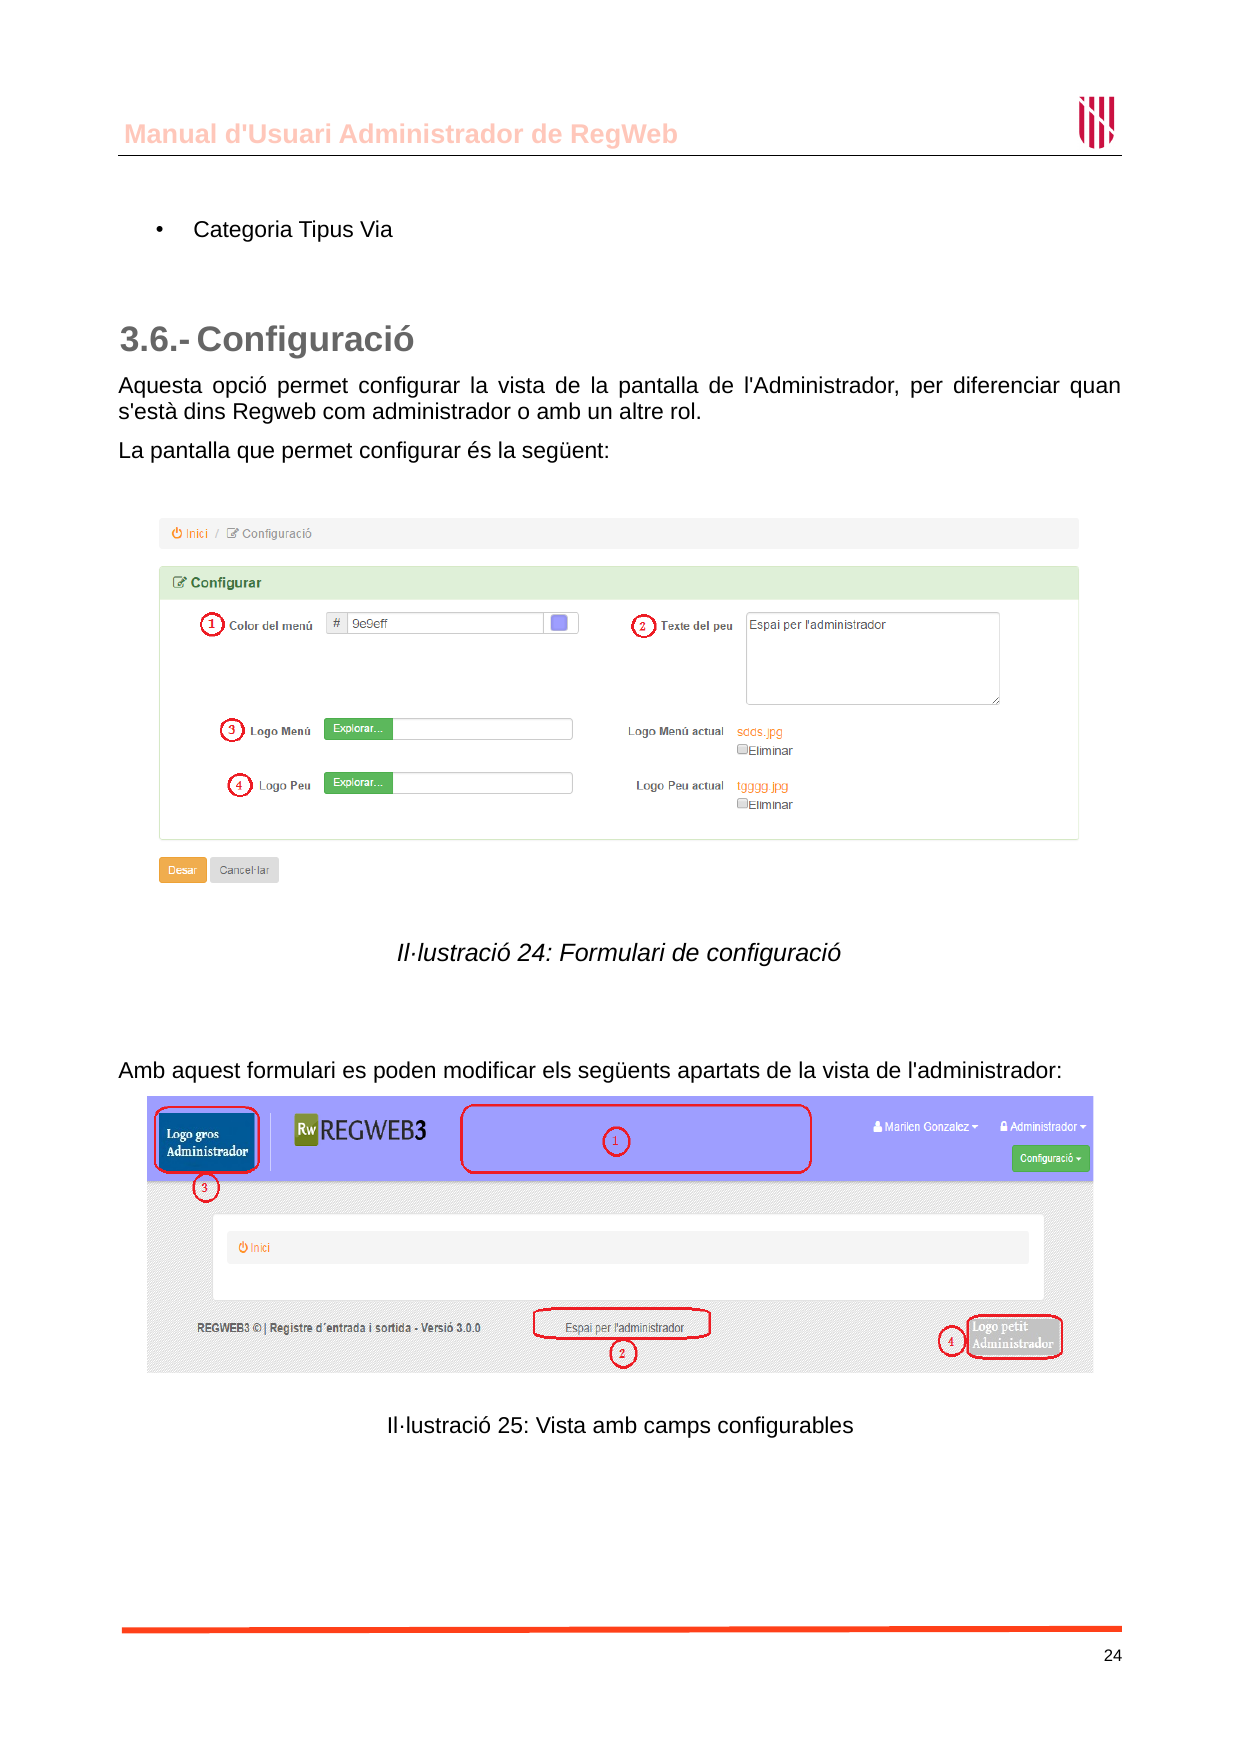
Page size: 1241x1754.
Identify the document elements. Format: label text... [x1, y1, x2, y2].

text Il·lustració 25: Vista amb camps configurables [118, 1412, 1122, 1438]
list Categoria Tipus Via [156, 216, 1122, 242]
subtitle Configuració [119, 318, 1122, 359]
picture [147, 1096, 1094, 1373]
text Aquesta opció permet configurar la vista de la pantalla de l'Administrador, per diferenciar quan s'està dins Regweb com administrador o amb un altre rol. [118, 372, 1122, 424]
text La pantalla que permet configurar és la següent: [118, 437, 1122, 463]
text Il·lustració 24: Formulari de configuració [118, 938, 1122, 967]
picture [155, 514, 1085, 887]
text Amb aquest formulari es poden modificar els següents apartats de la vista de l'administrador: [118, 1057, 1122, 1084]
picture [1076, 94, 1117, 150]
